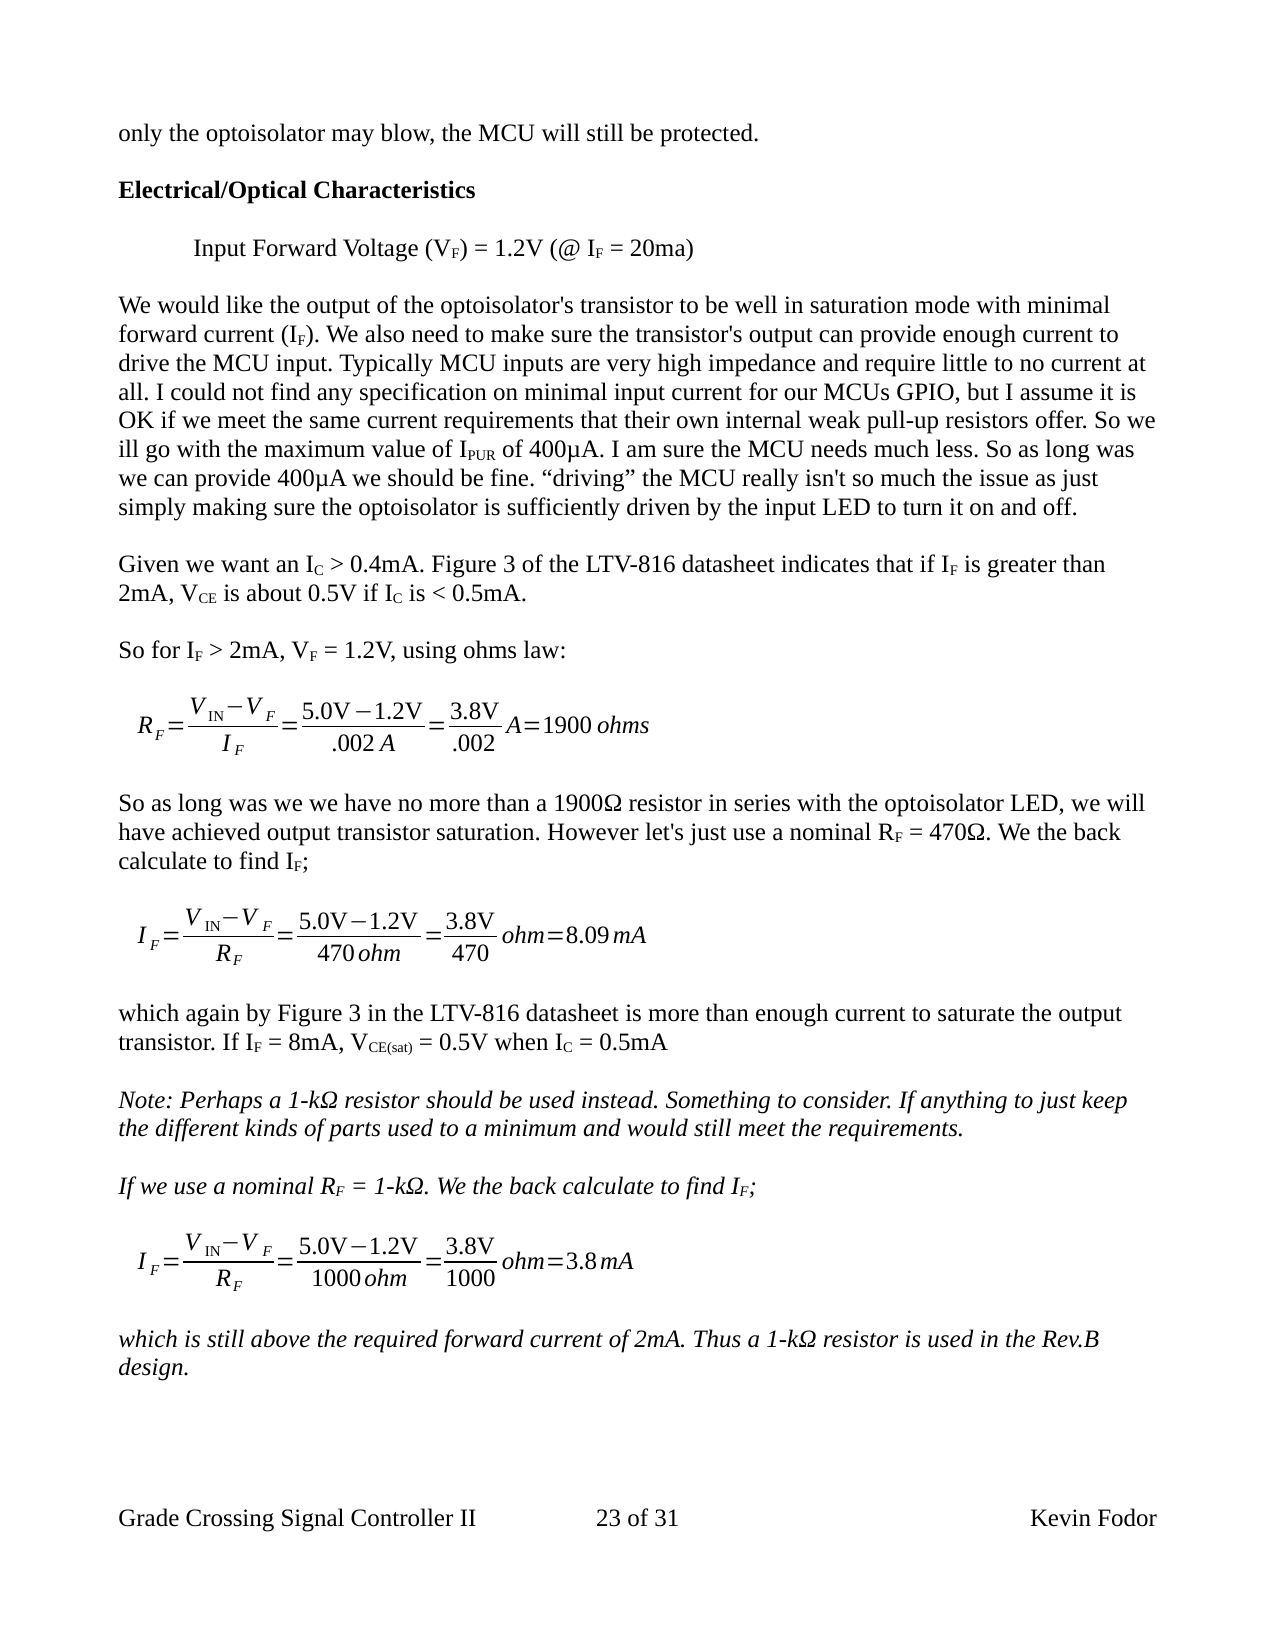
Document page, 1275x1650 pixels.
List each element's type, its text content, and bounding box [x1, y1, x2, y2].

text which is still above the required forward current of 2mA. Thus a 1-kΩ resistor is used in the Rev.B design. [118, 1324, 1157, 1381]
text Electrical/Optical Characteristics [118, 176, 1157, 204]
text Given we want an IC > 0.4mA. Figure 3 of the LTV-816 datasheet indicates that if IF is greater than 2mA, VCE is about 0.5V if IC is < 0.5mA. [118, 549, 1157, 607]
text We would like the output of the optoisolator's transistor to be well in saturation mode with minimal forward current (IF). We also need to make sure the transistor's output can provide enough current to drive the MCU input. Typically MCU inputs are very high impedance and require little to no current at all. I could not find any specification on minimal input current for our MCUs GPIO, but I assume it is OK if we meet the same current requirements that their own internal weak pull-up resistors offer. So we ill go with the maximum value of IPUR of 400µA. I am sure the MCU needs much less. So as long was we can provide 400µA we should be fine. “driving” the MCU really isn't so much the issue as just simply making sure the optoisolator is sufficiently driven by the input LED to turn it on and off. [118, 291, 1157, 521]
text only the optoisolator may blow, the MCU will still be protected. [118, 118, 1157, 147]
text If we use a nominal RF = 1-kΩ. We the back calculate to find IF; [118, 1171, 1157, 1200]
text Input Forward Voltage (VF) = 1.2V (@ IF = 20ma) [193, 233, 1157, 262]
text which again by Figure 3 in the LTV-816 datasheet is more than enough current to saturate the output transistor. If IF = 8mA, VCE(sat) = 0.5V when IC = 0.5mA [118, 998, 1157, 1056]
text So for IF > 2mA, VF = 1.2V, using ohms law: [118, 636, 1157, 664]
text Note: Perhaps a 1-kΩ resistor should be used instead. Something to consider. If anything to just keep the different kinds of parts used to a minimum and would still meet the requirements. [118, 1085, 1157, 1142]
text So as long was we we have no more than a 1900Ω resistor in series with the optoisolator LED, we will have achieved output transistor saturation. However let's just use a nominal RF = 470Ω. We the back calculate to find IF; [118, 788, 1157, 874]
